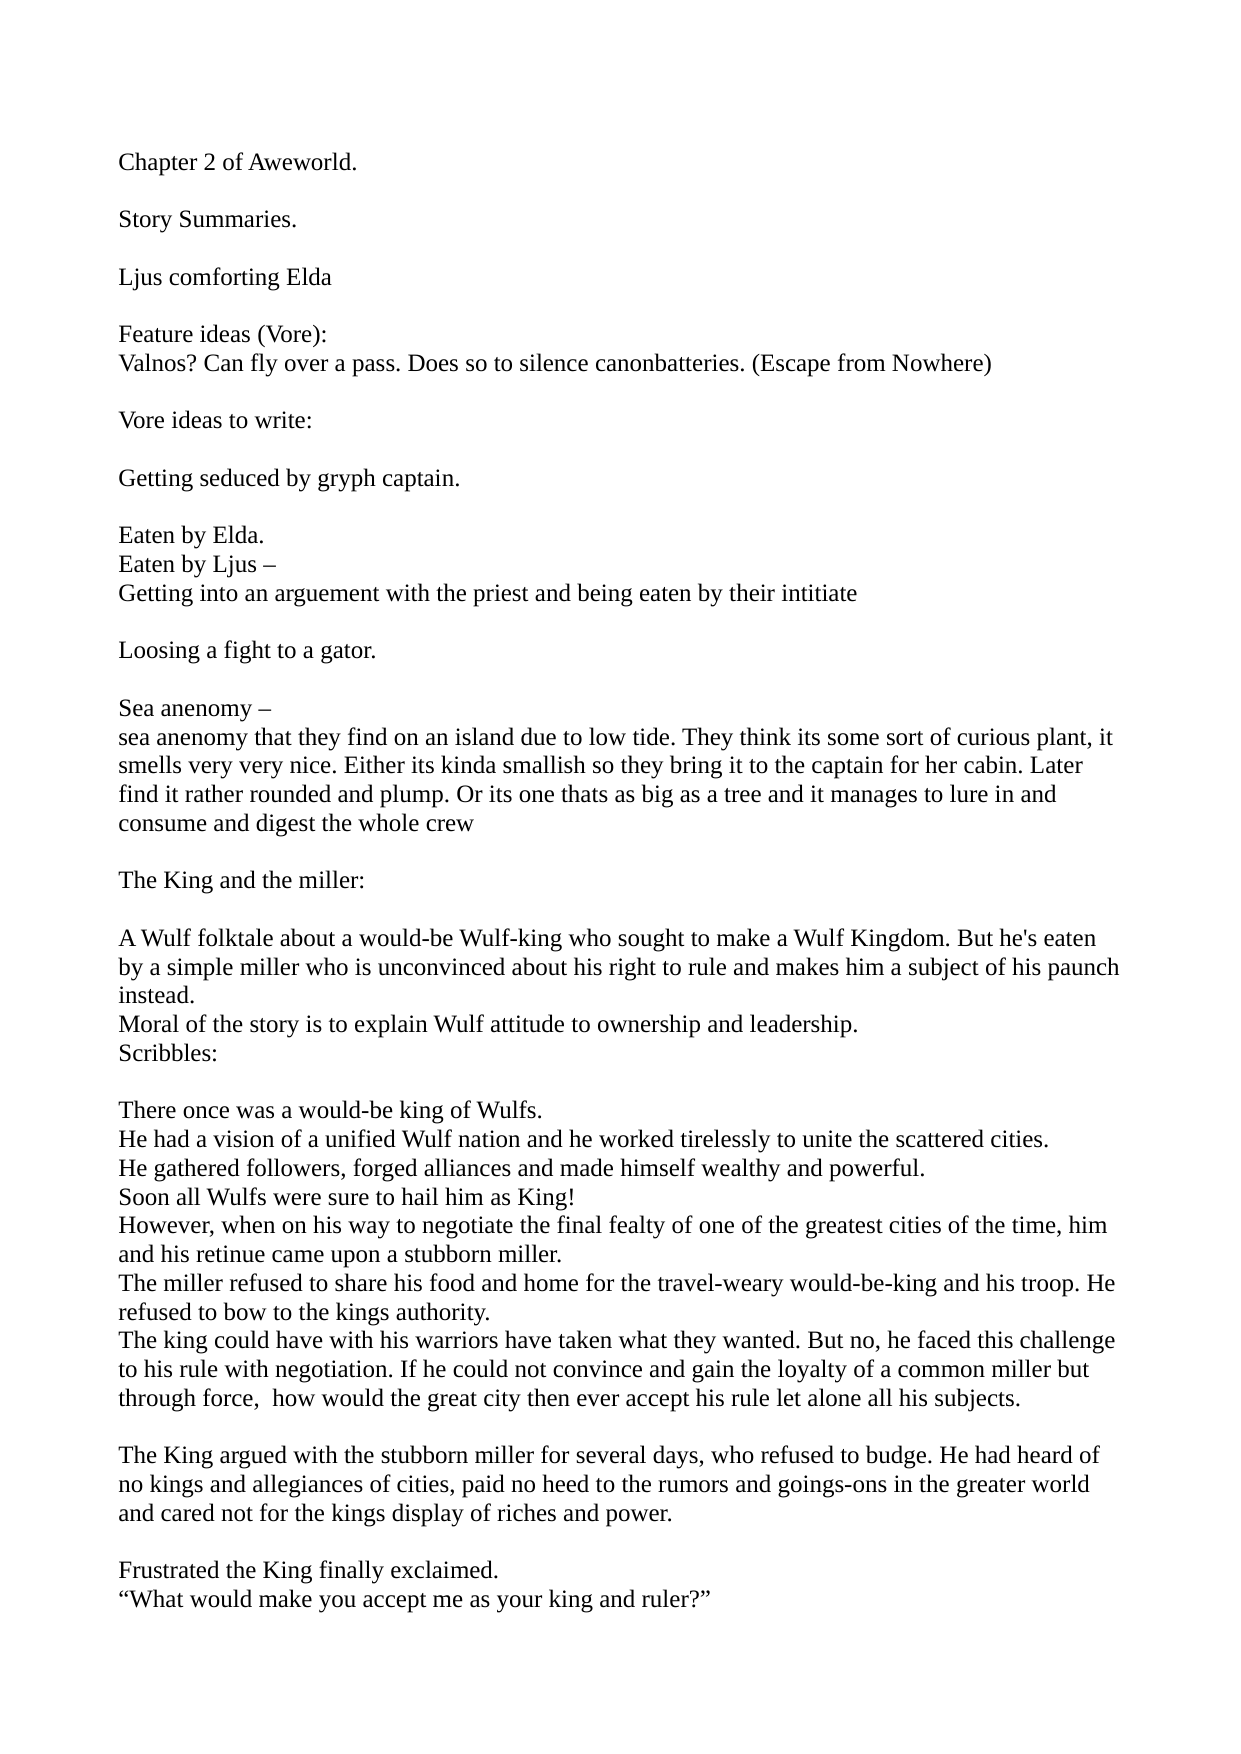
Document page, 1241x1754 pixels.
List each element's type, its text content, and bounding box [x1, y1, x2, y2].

text Soon all Wulfs were sure to hail him as King! [118, 1182, 1122, 1211]
text Ljus comforting Elda [118, 262, 1122, 291]
text Feature ideas (Vore): [118, 319, 1122, 348]
text Getting into an arguement with the priest and being eaten by their intitiate [118, 578, 1122, 607]
text sea anenomy that they find on an island due to low tide. They think its some sort of curious plant, it smells very very nice. Either its kinda smallish so they bring it to the captain for her cabin. Later find it rather rounded and plump. Or its one thats as big as a tree and it manages to lure in and consume and digest the whole crew [118, 722, 1122, 837]
text Story Summaries. [118, 204, 1122, 233]
text However, when on his way to negotiate the final fealty of one of the greatest cities of the time, him and his retinue came upon a stubborn miller. [118, 1211, 1122, 1268]
text There once was a would-be king of Wulfs. [118, 1096, 1122, 1124]
text The King argued with the stubborn miller for several days, who refused to budge. He had heard of no kings and allegiances of cities, paid no heed to the rumors and goings-ons in the greater world and cared not for the kings display of riches and power. [118, 1441, 1122, 1527]
text He had a vision of a unified Wulf nation and he worked tirelessly to unite the scattered cities. [118, 1124, 1122, 1153]
text He gathered followers, forged alliances and made himself wealthy and powerful. [118, 1153, 1122, 1182]
text Vore ideas to write: [118, 406, 1122, 434]
text Loosing a fight to a gator. [118, 636, 1122, 664]
text Scribbles: [118, 1038, 1122, 1067]
text Valnos? Can fly over a pass. Does so to silence canonbatteries. (Escape from Nowhere) [118, 348, 1122, 377]
text “What would make you accept me as your king and ruler?” [118, 1584, 1122, 1613]
text The king could have with his warriors have taken what they wanted. But no, he faced this challenge to his rule with negotiation. If he could not convince and gain the loyalty of a common miller but through force, how would the great city then ever accept his rule let alone all his subjects. [118, 1326, 1122, 1412]
text The miller refused to share his food and home for the travel-weary would-be-king and his troop. He refused to bow to the kings authority. [118, 1268, 1122, 1326]
text Frustrated the King finally exclaimed. [118, 1556, 1122, 1584]
text A Wulf folktale about a would-be Wulf-king who sought to make a Wulf Kingdom. But he's eaten by a simple miller who is unconvinced about his right to rule and makes him a subject of his paunch instead. [118, 923, 1122, 1009]
text Moral of the story is to explain Wulf attitude to ownership and leadership. [118, 1009, 1122, 1038]
text Eaten by Elda. [118, 521, 1122, 549]
text Eaten by Ljus – [118, 549, 1122, 578]
text Getting seduced by gryph captain. [118, 463, 1122, 492]
text The King and the miller: [118, 866, 1122, 894]
text Sea anenomy – [118, 693, 1122, 722]
text Chapter 2 of Aweworld. [118, 147, 1122, 176]
